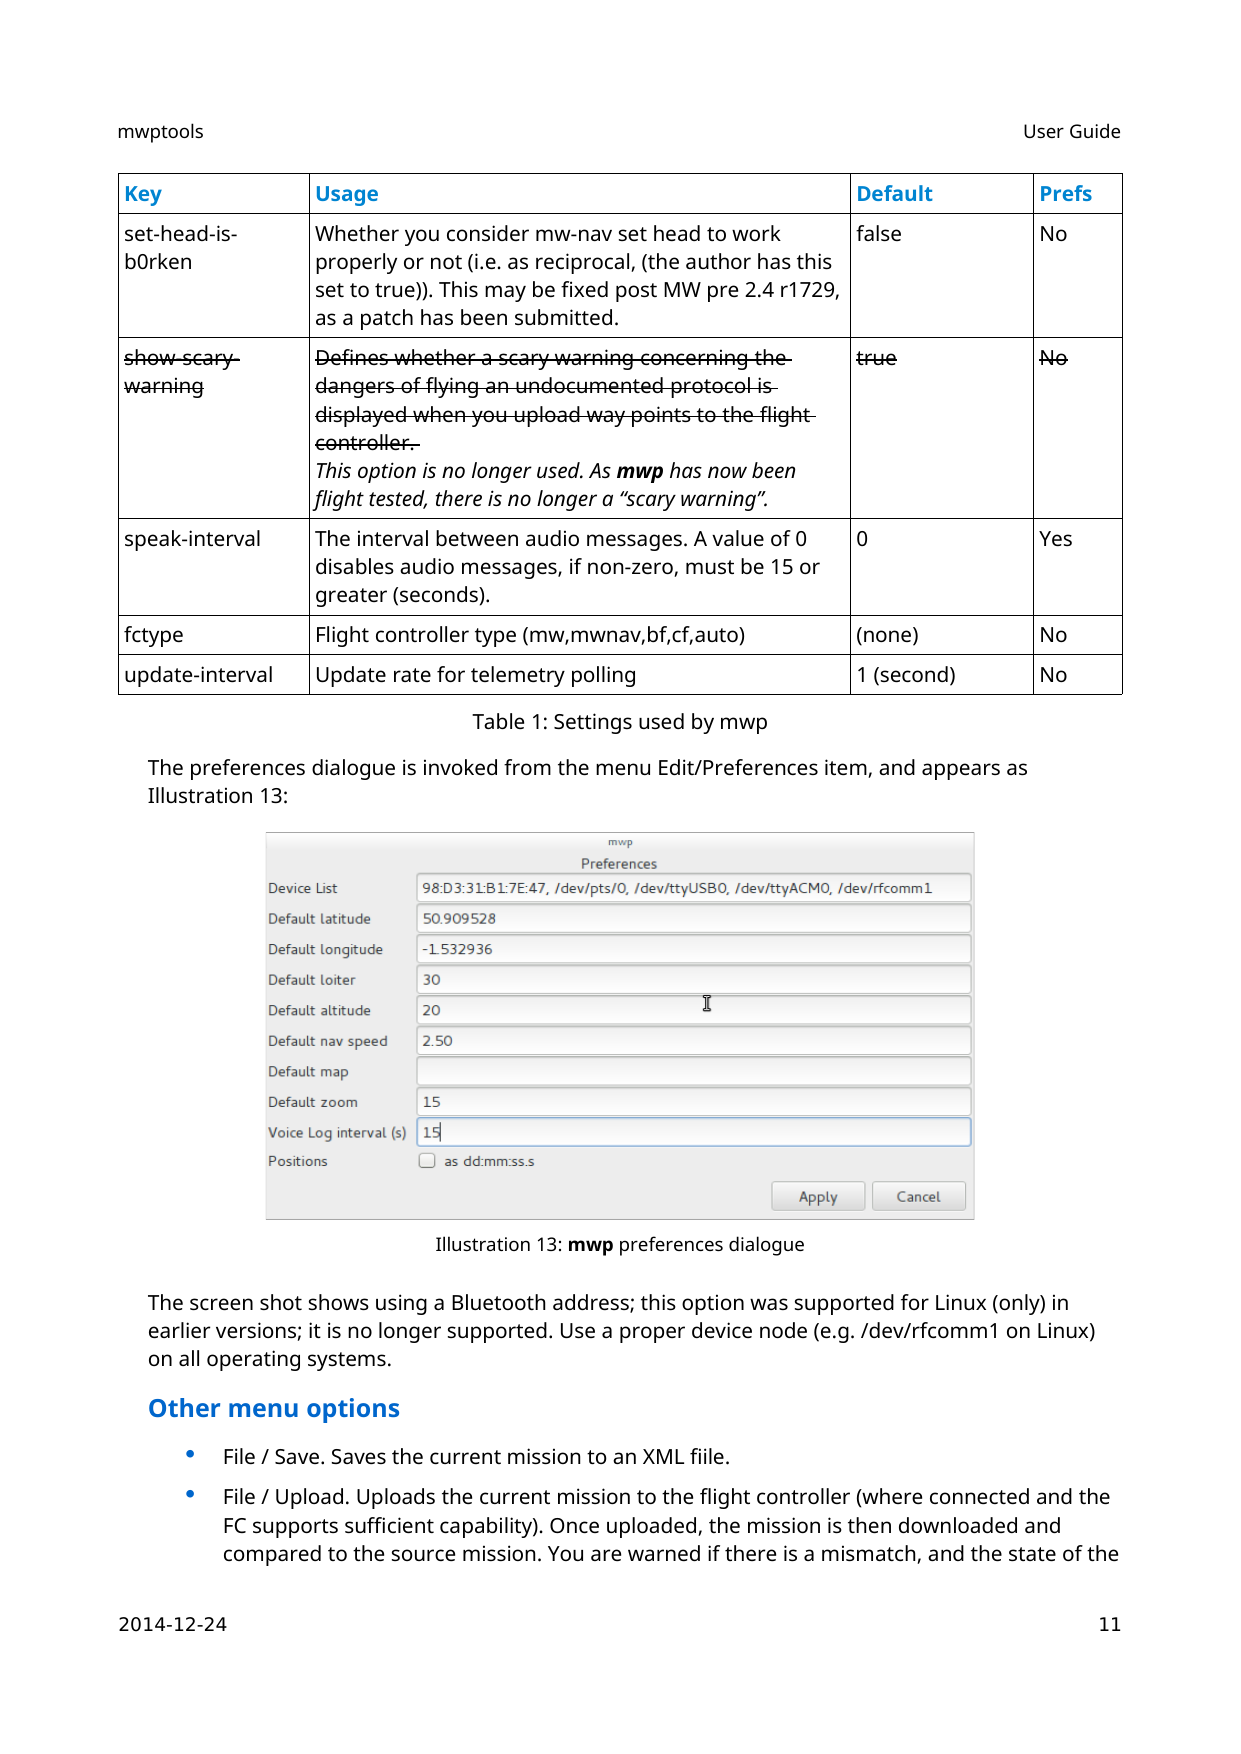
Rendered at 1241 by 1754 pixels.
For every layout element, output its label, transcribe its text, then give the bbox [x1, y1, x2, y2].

table_cell No [1034, 616, 1122, 654]
picture [265, 832, 975, 1220]
table_cell 1 (second) [851, 655, 1033, 694]
table_cell speak-interval [119, 519, 309, 615]
table_cell Yes [1034, 519, 1122, 615]
table_cell Defines whether a scary warning concerning the dangers of flying an undocumented protocol is displayed when you upload way points to the flight controller. This option is no longer used. As mwp has now been flight tested, there is no longer a “scary warning”. [310, 338, 850, 518]
table_cell Whether you consider mw-nav set head to work properly or not (i.e. as reciprocal, (the author has this set to true)). This may be fixed post MW pre 2.4 r1729, as a patch has been submitted. [310, 214, 850, 337]
table_cell Flight controller type (mw,mwnav,bf,cf,auto) [310, 616, 850, 654]
table_cell 0 [851, 519, 1033, 615]
table_cell set-head-is-b0rken [119, 214, 309, 337]
table_header Default [851, 174, 1033, 213]
table_cell No [1034, 214, 1122, 337]
table_cell The interval between audio messages. A value of 0 disables audio messages, if non-zero, must be 15 or greater (seconds). [310, 519, 850, 615]
text Illustration 13: mwp preferences dialogue [244, 1220, 996, 1257]
table_cell No [1034, 338, 1122, 518]
table_cell fctype [119, 616, 309, 654]
table_header Prefs [1034, 174, 1122, 213]
subtitle Other menu options [148, 1390, 1122, 1424]
text The preferences dialogue is invoked from the menu Edit/Preferences item, and appears as Illustration 13: [148, 753, 1122, 810]
text The screen shot shows using a Bluetooth address; this option was supported for Linux (only) in earlier versions; it is no longer supported. Use a proper device node (e.g. /dev/rfcomm1 on Linux) on all operating systems. [148, 1288, 1122, 1373]
table_cell true [851, 338, 1033, 518]
table_cell No [1034, 655, 1122, 694]
table_header Key [119, 174, 309, 213]
table_cell (none) [851, 616, 1033, 654]
list File / Upload. Uploads the current mission to the flight controller (where connected and the FC supports sufficient capability). Once uploaded, the mission is then downloaded and compared to the source mission. You are warned if there is a mismatch, and the state of the [185, 1482, 1122, 1567]
table_cell false [851, 214, 1033, 337]
table_cell Update rate for telemetry polling [310, 655, 850, 694]
list File / Save. Saves the current mission to an XML fiile. [185, 1442, 1122, 1471]
table_cell update-interval [119, 655, 309, 694]
table_header Usage [310, 174, 850, 213]
table_cell show-scary-warning [119, 338, 309, 518]
text Table 1: Settings used by mwp [118, 707, 1122, 735]
